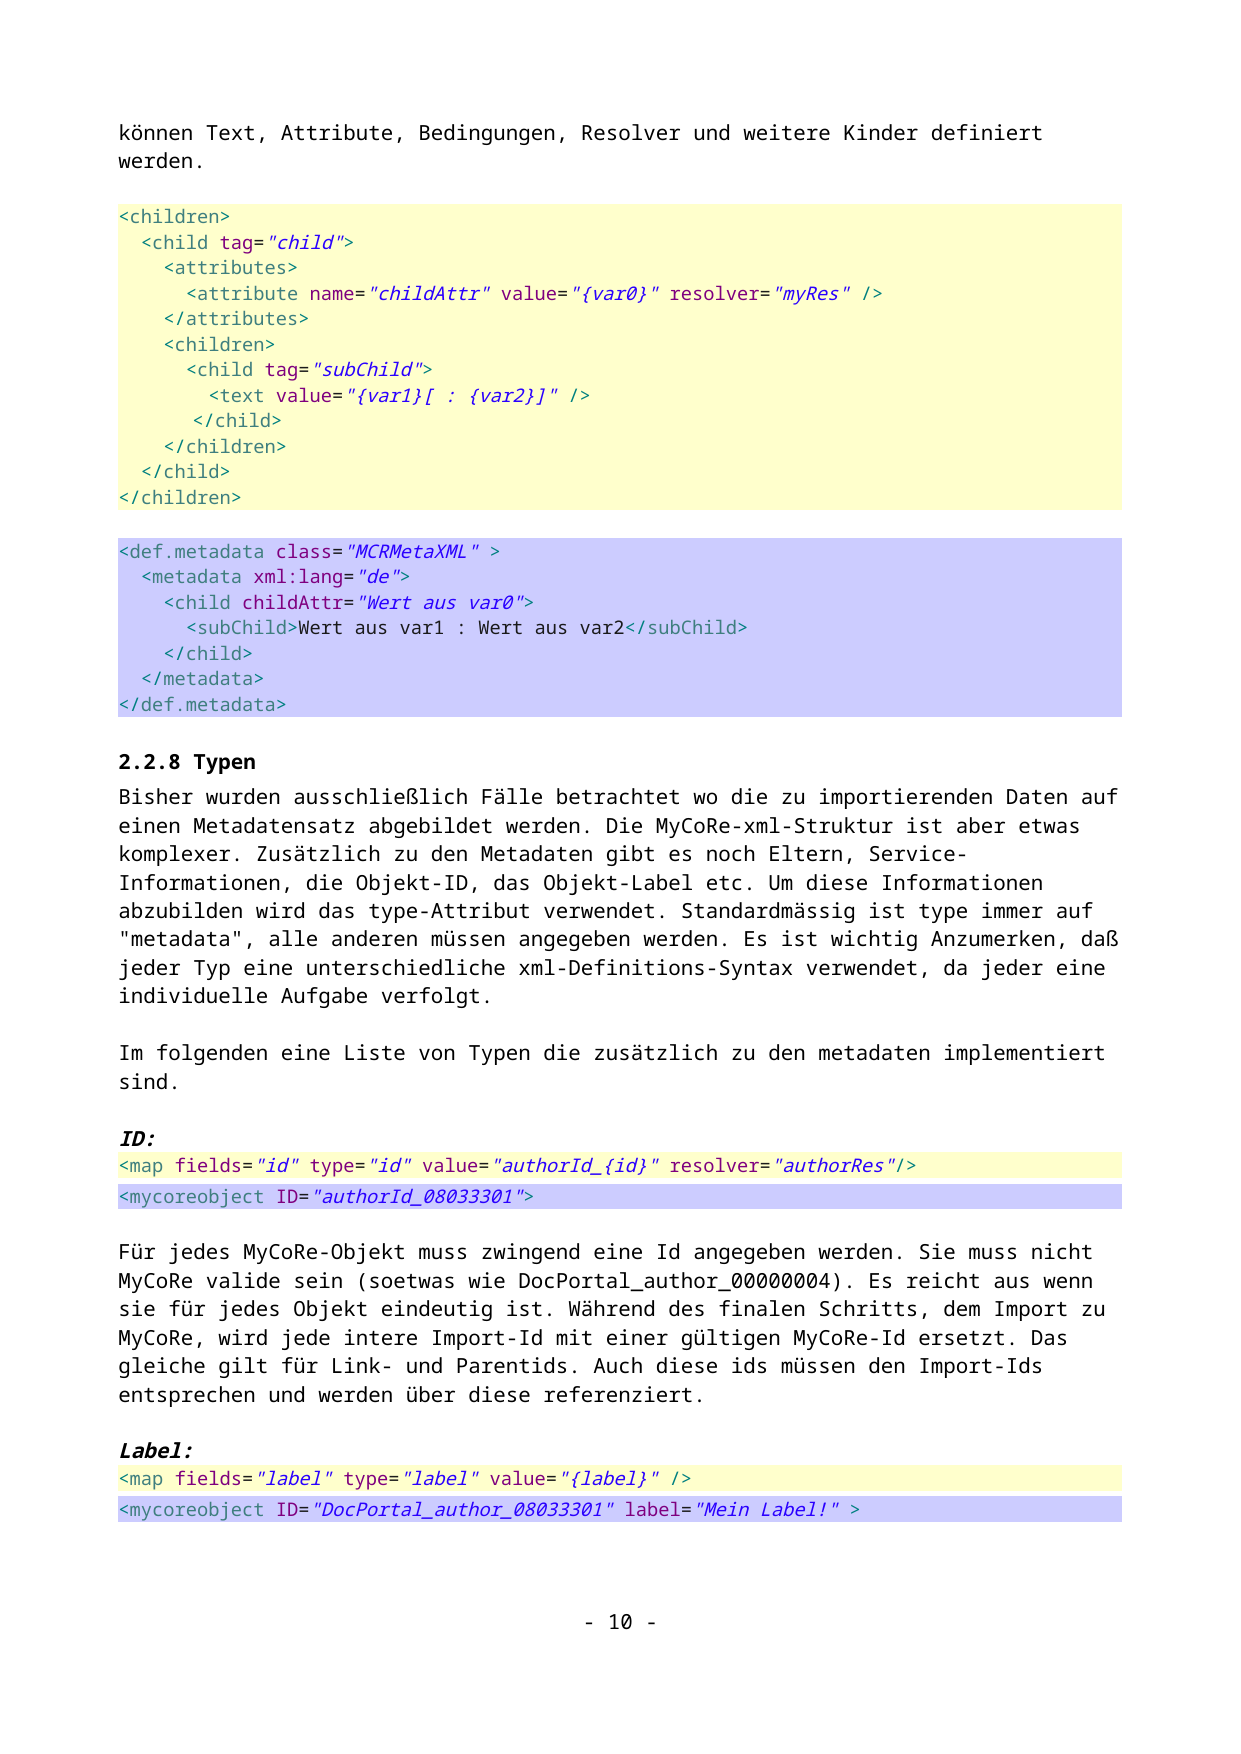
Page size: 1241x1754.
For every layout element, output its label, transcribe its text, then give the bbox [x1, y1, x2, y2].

text <map fields="label" type="label" value="{label}" /> [118, 1465, 1122, 1491]
text </children> [118, 433, 1122, 459]
text <mycoreobject ID="DocPortal_author_08033301" label="Mein Label!" > [118, 1496, 1122, 1522]
text <subChild>Wert aus var1 : Wert aus var2</subChild> [118, 615, 1122, 640]
text <def.metadata class="MCRMetaXML" > [118, 538, 1122, 564]
text Im folgenden eine Liste von Typen die zusätzlich zu den metadaten implementiert sind. [118, 1038, 1122, 1095]
text <child tag="child"> [118, 229, 1122, 254]
text Bisher wurden ausschließlich Fälle betrachtet wo die zu importierenden Daten auf einen Metadatensatz abgebildet werden. Die MyCoRe-xml-Struktur ist aber etwas komplexer. Zusätzlich zu den Metadaten gibt es noch Eltern, Service-Informationen, die Objekt-ID, das Objekt-Label etc. Um diese Informationen abzubilden wird das type-Attribut verwendet. Standardmässig ist type immer auf "metadata", alle anderen müssen angegeben werden. Es ist wichtig Anzumerken, daß jeder Typ eine unterschiedliche xml-Definitions-Syntax verwendet, da jeder eine individuelle Aufgabe verfolgt. [118, 782, 1122, 1010]
text <children> [118, 203, 1122, 229]
text <attribute name="childAttr" value="{var0}" resolver="myRes" /> [118, 280, 1122, 306]
text Für jedes MyCoRe-Objekt muss zwingend eine Id angegeben werden. Sie muss nicht MyCoRe valide sein (soetwas wie DocPortal_author_00000004). Es reicht aus wenn sie für jedes Objekt eindeutig ist. Während des finalen Schritts, dem Import zu MyCoRe, wird jede intere Import-Id mit einer gültigen MyCoRe-Id ersetzt. Das gleiche gilt für Link- und Parentids. Auch diese ids müssen den Import-Ids entsprechen und werden über diese referenziert. [118, 1237, 1122, 1408]
text <metadata xml:lang="de"> [118, 564, 1122, 589]
text <child childAttr="Wert aus var0"> [118, 589, 1122, 615]
text </attributes> [118, 306, 1122, 331]
text <text value="{var1}[ : {var2}]" /> [118, 382, 1122, 408]
text können Text, Attribute, Bedingungen, Resolver und weitere Kinder definiert werden. [118, 118, 1122, 175]
text </child> [118, 459, 1122, 484]
text </child> [118, 408, 1122, 433]
text <child tag="subChild"> [118, 357, 1122, 382]
text </def.metadata> [118, 691, 1122, 717]
text </children> [118, 484, 1122, 510]
subtitle 2.2.8 Typen [118, 747, 1122, 776]
text Label: [118, 1437, 1122, 1465]
text <children> [118, 331, 1122, 357]
text </child> [118, 640, 1122, 666]
text </metadata> [118, 666, 1122, 691]
text <attributes> [118, 254, 1122, 280]
text ID: [118, 1124, 1122, 1152]
text <map fields="id" type="id" value="authorId_{id}" resolver="authorRes"/> [118, 1152, 1122, 1178]
text <mycoreobject ID="authorId_08033301"> [118, 1183, 1122, 1209]
